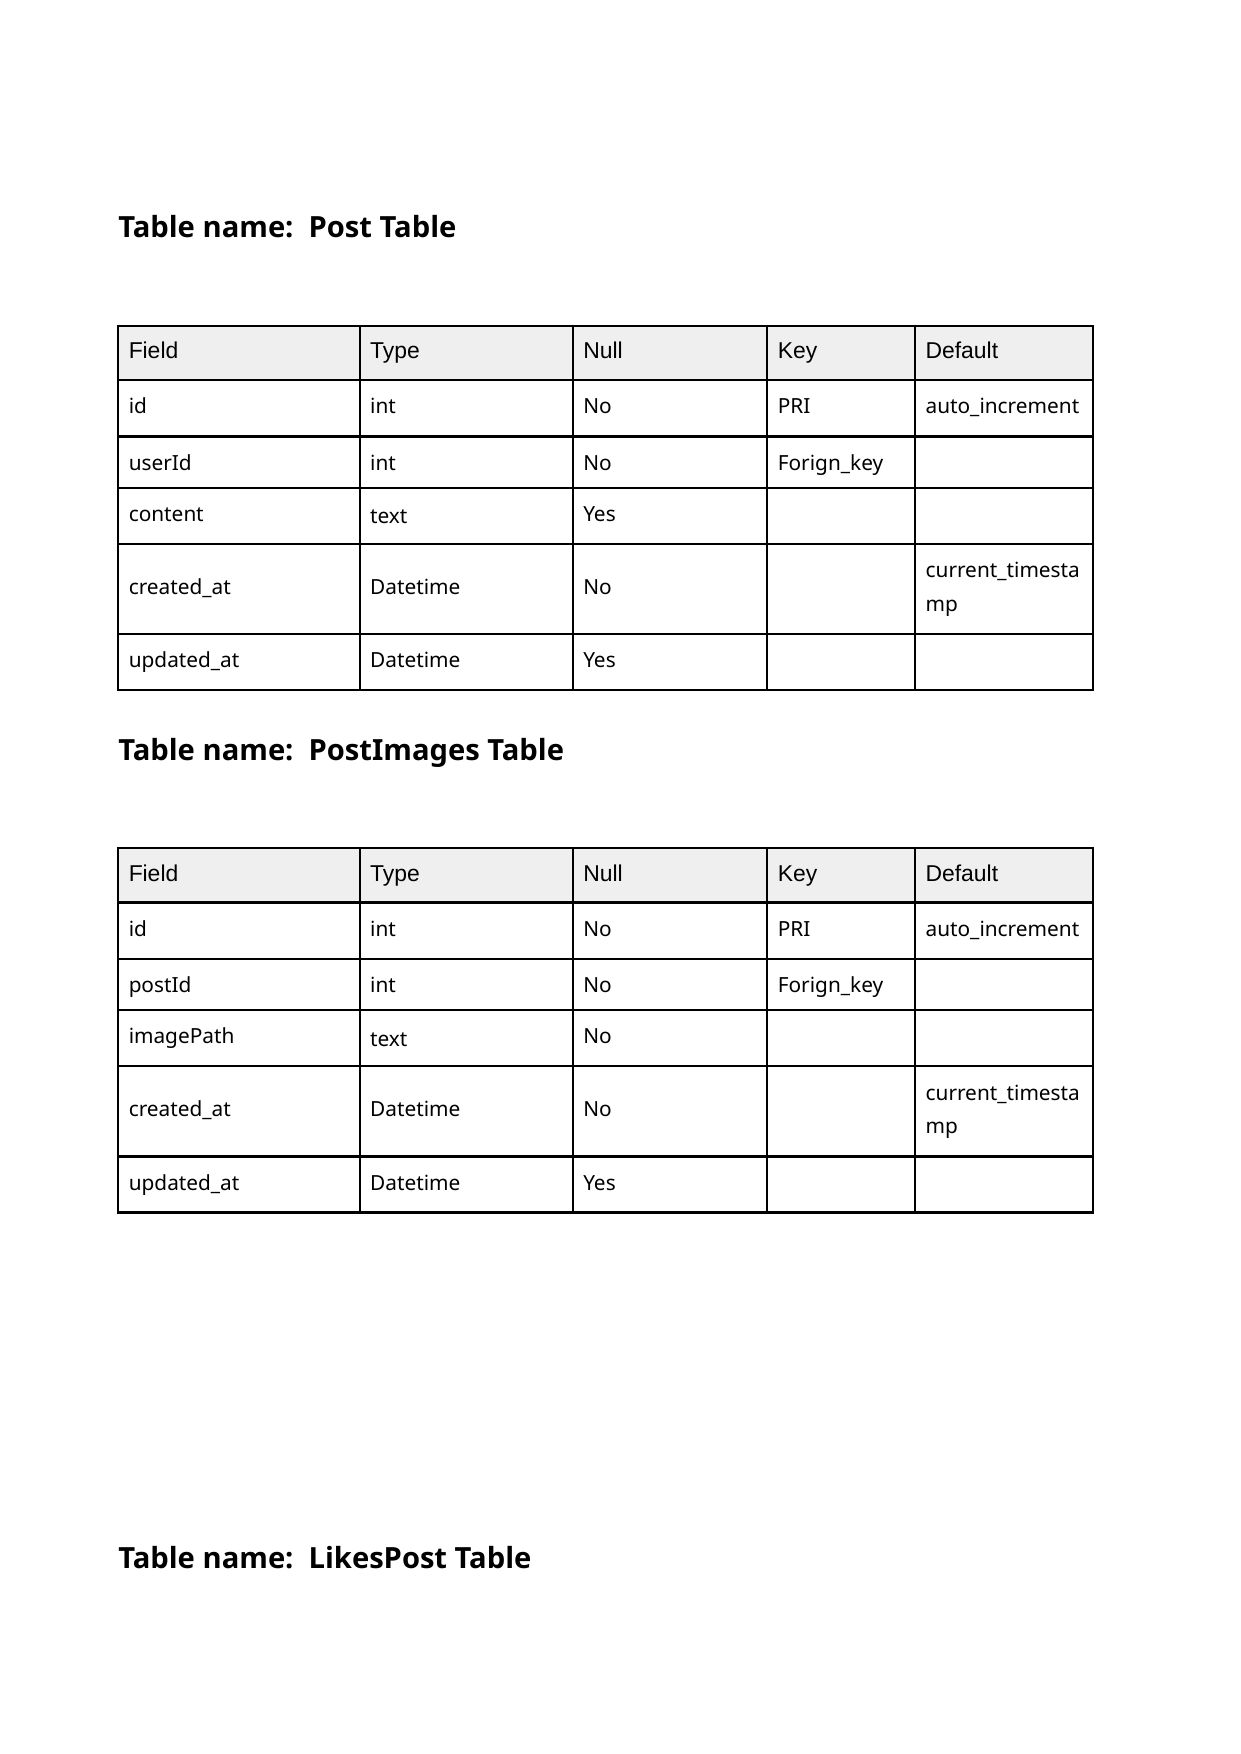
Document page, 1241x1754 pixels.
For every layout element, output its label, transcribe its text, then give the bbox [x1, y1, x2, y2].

table_cell Yes [574, 1158, 766, 1211]
table_cell int [361, 904, 572, 958]
table_cell postId [119, 960, 359, 1009]
table_header Field [119, 327, 359, 379]
table_cell [768, 1158, 914, 1211]
table_cell id [119, 904, 359, 958]
table_cell [768, 1067, 914, 1155]
table_cell auto_increment [916, 904, 1092, 958]
table_cell No [574, 438, 766, 487]
table_header Null [574, 327, 766, 379]
table_cell int [361, 438, 572, 487]
table_cell [916, 489, 1092, 543]
table_cell No [574, 960, 766, 1009]
table_cell [916, 1158, 1092, 1211]
table_cell created_at [119, 545, 359, 633]
table_cell Yes [574, 635, 766, 689]
table_cell Datetime [361, 1158, 572, 1211]
table_cell Datetime [361, 1067, 572, 1155]
table_cell imagePath [119, 1011, 359, 1065]
table_cell int [361, 381, 572, 435]
subtitle Table name: Post Table [118, 206, 1122, 246]
table_cell content [119, 489, 359, 543]
table_cell text [361, 489, 572, 543]
table_header Field [119, 849, 359, 901]
table_cell No [574, 1011, 766, 1065]
table_cell No [574, 545, 766, 633]
table_cell current_timestamp [916, 1067, 1092, 1155]
table_cell PRI [768, 381, 914, 435]
subtitle Table name: PostImages Table [118, 729, 1122, 768]
table_header Default [916, 849, 1092, 901]
table_cell [768, 635, 914, 689]
table_cell Forign_key [768, 960, 914, 1009]
subtitle Table name: LikesPost Table [118, 1537, 1122, 1577]
table_header Null [574, 849, 766, 901]
table_cell auto_increment [916, 381, 1092, 435]
table_header Key [768, 327, 914, 379]
table_cell current_timestamp [916, 545, 1092, 633]
table_cell [916, 1011, 1092, 1065]
table_cell id [119, 381, 359, 435]
table_cell Forign_key [768, 438, 914, 487]
table_cell text [361, 1011, 572, 1065]
table_cell [916, 960, 1092, 1009]
table_cell No [574, 381, 766, 435]
table_cell userId [119, 438, 359, 487]
table_cell int [361, 960, 572, 1009]
table_header Default [916, 327, 1092, 379]
table_cell No [574, 904, 766, 958]
table_cell Yes [574, 489, 766, 543]
table_cell Datetime [361, 635, 572, 689]
table_header Type [361, 327, 572, 379]
table_header Key [768, 849, 914, 901]
table_cell [916, 438, 1092, 487]
table_cell Datetime [361, 545, 572, 633]
table_cell [768, 1011, 914, 1065]
table_cell updated_at [119, 635, 359, 689]
table_cell created_at [119, 1067, 359, 1155]
table_cell PRI [768, 904, 914, 958]
table_cell No [574, 1067, 766, 1155]
table_header Type [361, 849, 572, 901]
table_cell [916, 635, 1092, 689]
table_cell updated_at [119, 1158, 359, 1211]
table_cell [768, 489, 914, 543]
table_cell [768, 545, 914, 633]
